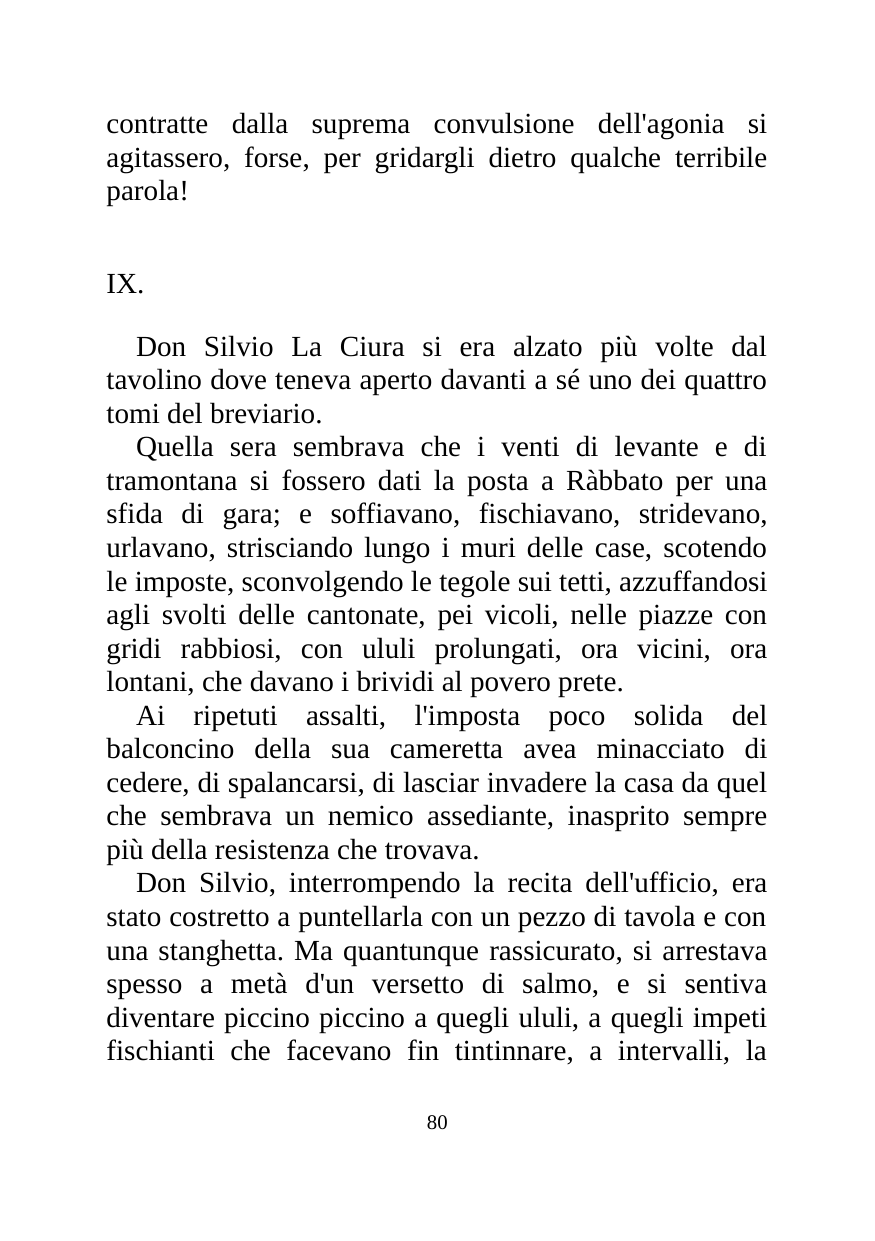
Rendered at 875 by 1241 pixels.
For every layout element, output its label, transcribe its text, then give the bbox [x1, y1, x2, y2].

subtitle IX. [106, 266, 768, 299]
text Don Silvio, interrompendo la recita dell'ufficio, era stato costretto a puntellarla con un pezzo di tavola e con una stanghetta. Ma quantunque rassicurato, si arrestava spesso a metà d'un versetto di salmo, e si sentiva diventare piccino piccino a quegli ululi, a quegli impeti fischianti che facevano fin tintinnare, a intervalli, la [106, 866, 768, 1067]
text Ai ripetuti assalti, l'imposta poco solida del balconcino della sua cameretta avea minacciato di cedere, di spalancarsi, di lasciar invadere la casa da quel che sembrava un nemico assediante, inasprito sempre più della resistenza che trovava. [106, 698, 768, 866]
text Don Silvio La Ciura si era alzato più volte dal tavolino dove teneva aperto davanti a sé uno dei quattro tomi del breviario. [106, 329, 768, 429]
text contratte dalla suprema convulsione dell'agonia si agitassero, forse, per gridargli dietro qualche terribile parola! [106, 106, 768, 207]
text Quella sera sembrava che i venti di levante e di tramontana si fossero dati la posta a Ràbbato per una sfida di gara; e soffiavano, fischiavano, stridevano, urlavano, strisciando lungo i muri delle case, scotendo le imposte, sconvolgendo le tegole sui tetti, azzuffandosi agli svolti delle cantonate, pei vicoli, nelle piazze con gridi rabbiosi, con ululi prolungati, ora vicini, ora lontani, che davano i brividi al povero prete. [106, 429, 768, 698]
